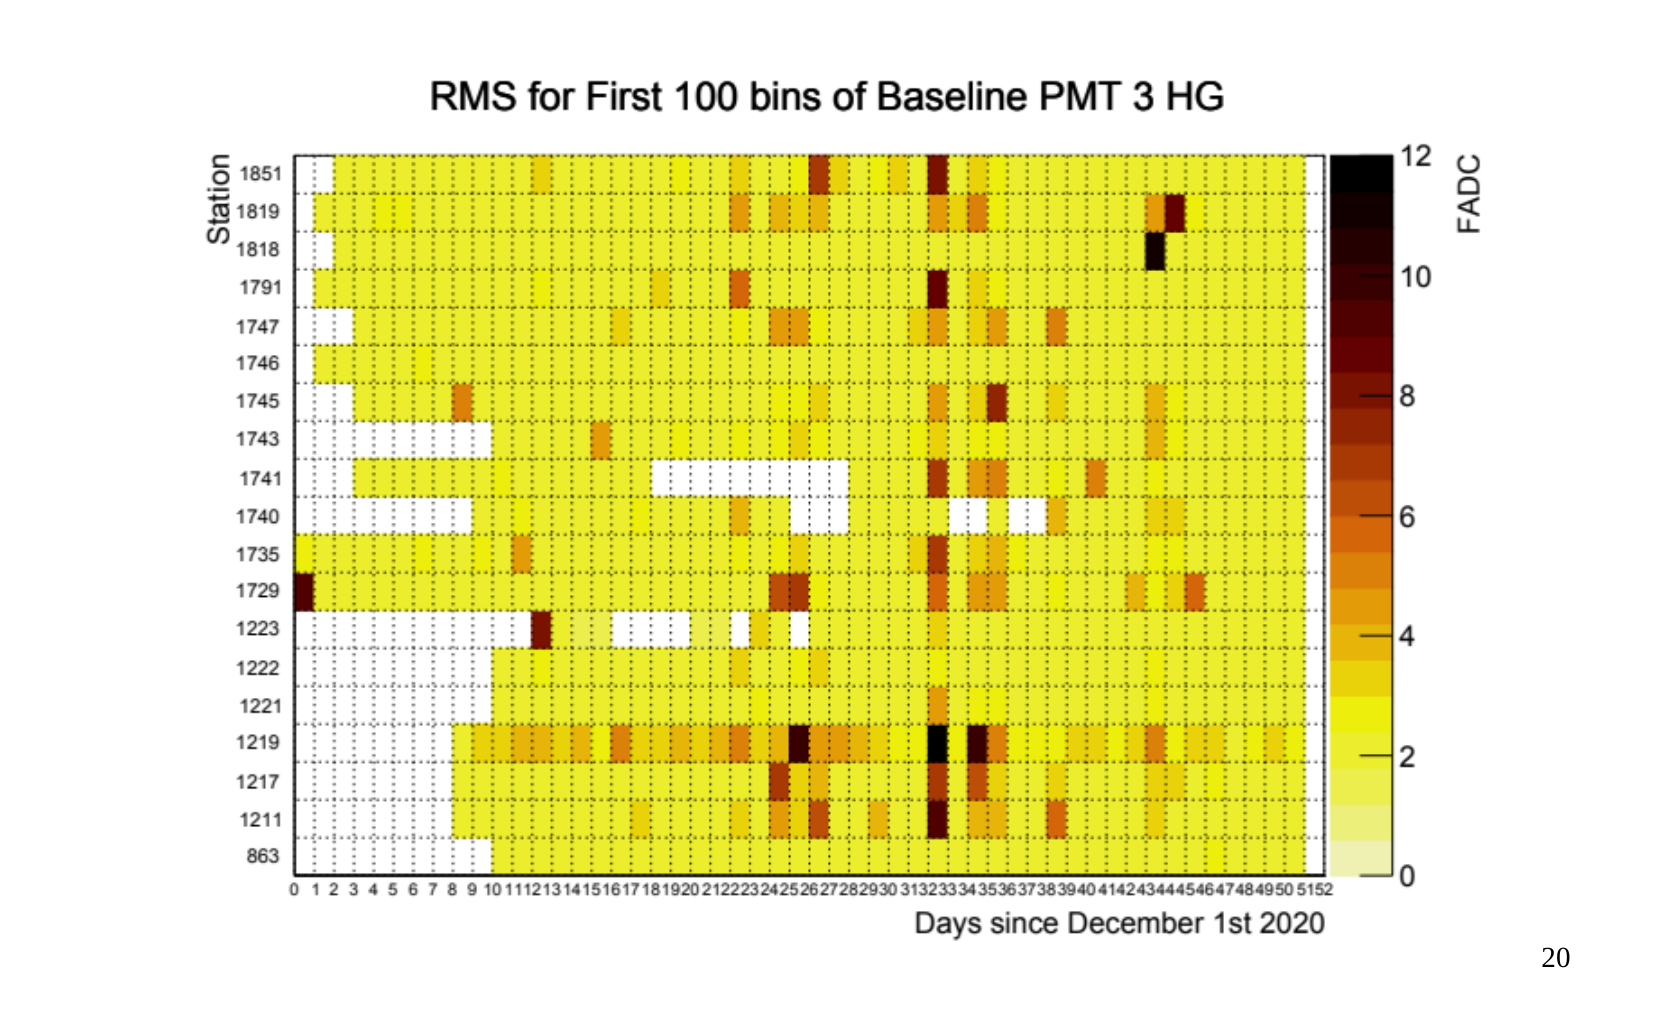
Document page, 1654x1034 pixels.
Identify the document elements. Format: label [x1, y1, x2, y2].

picture [145, 67, 1509, 966]
